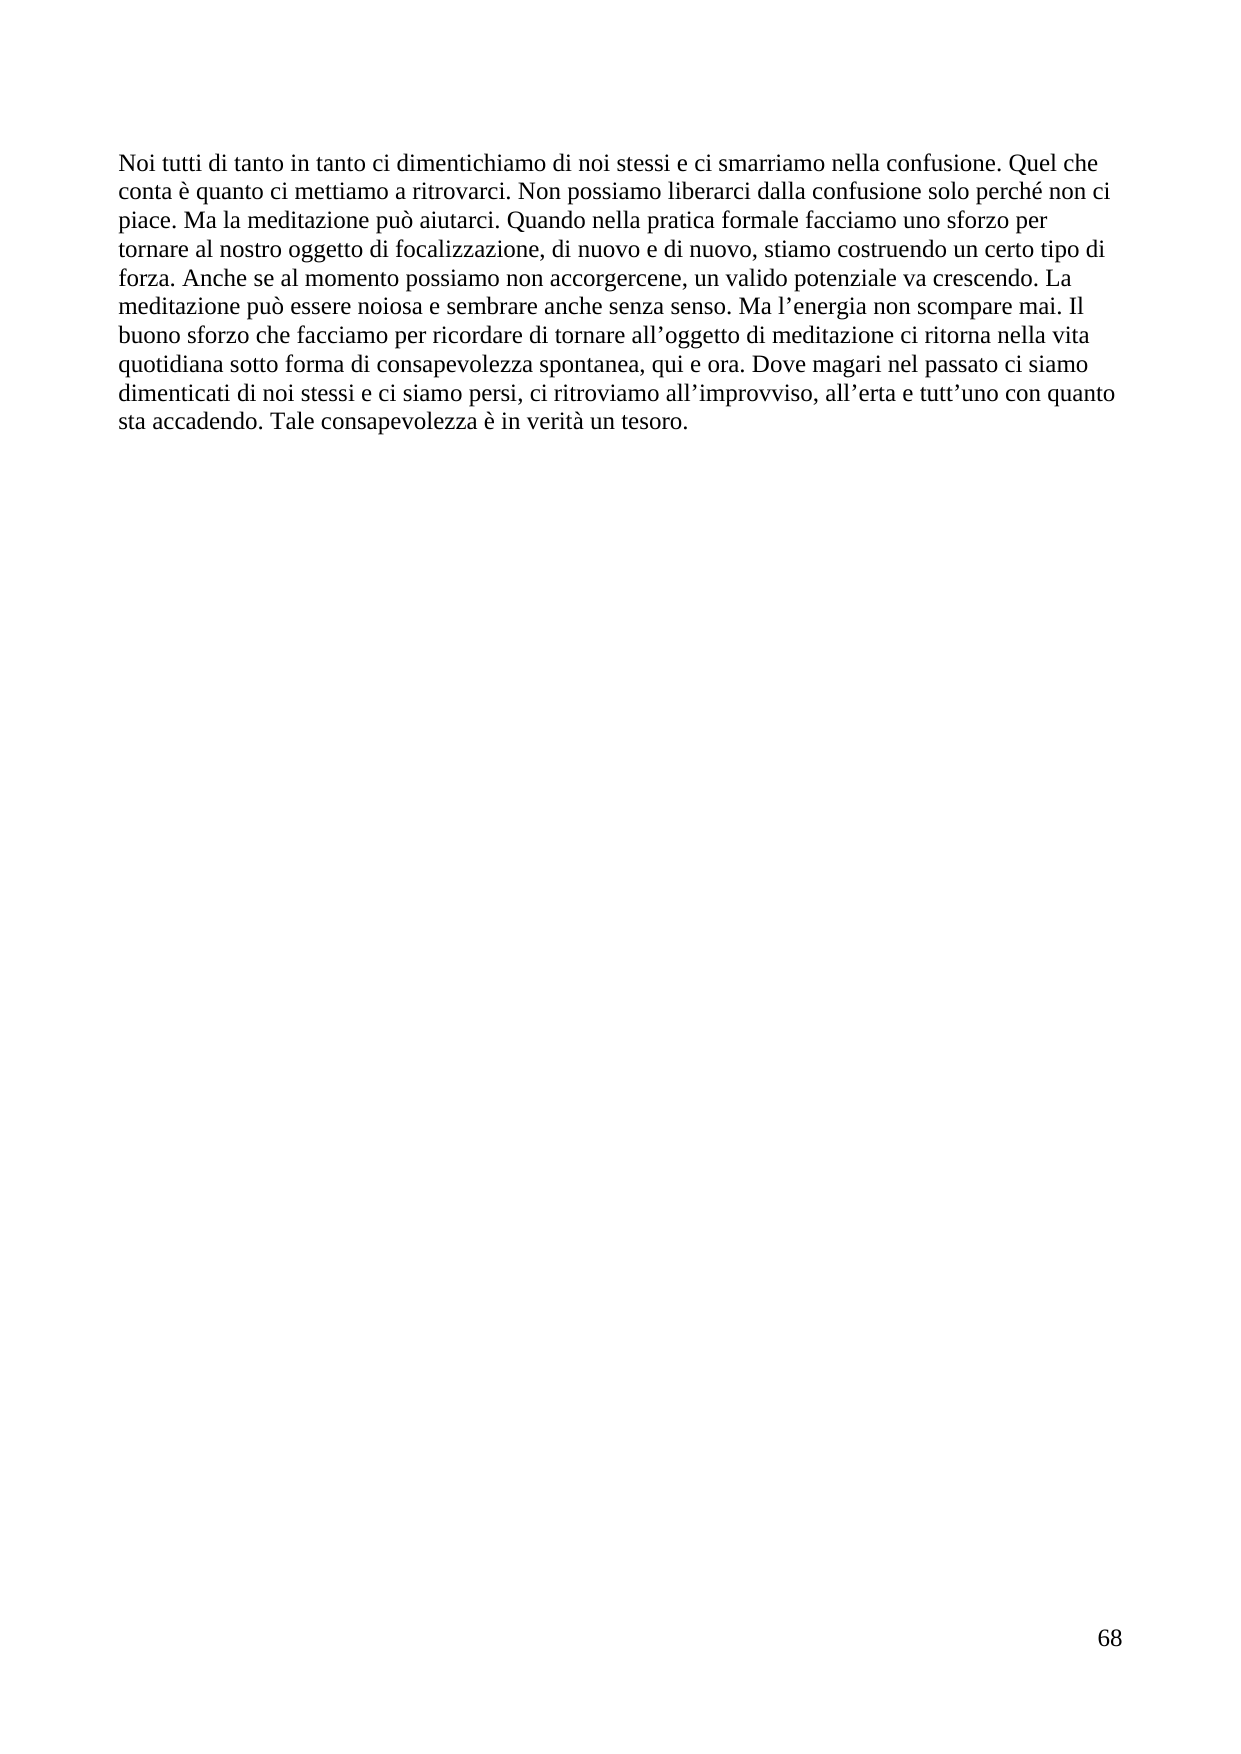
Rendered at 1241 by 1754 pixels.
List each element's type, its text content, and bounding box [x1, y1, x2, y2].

text Noi tutti di tanto in tanto ci dimentichiamo di noi stessi e ci smarriamo nella confusione. Quel che conta è quanto ci mettiamo a ritrovarci. Non possiamo liberarci dalla confusione solo perché non ci piace. Ma la meditazione può aiutarci. Quando nella pratica formale facciamo uno sforzo per tornare al nostro oggetto di focalizzazione, di nuovo e di nuovo, stiamo costruendo un certo tipo di forza. Anche se al momento possiamo non accorgercene, un valido potenziale va crescendo. La meditazione può essere noiosa e sembrare anche senza senso. Ma l’energia non scompare mai. Il buono sforzo che facciamo per ricordare di tornare all’oggetto di meditazione ci ritorna nella vita quotidiana sotto forma di consapevolezza spontanea, qui e ora. Dove magari nel passato ci siamo dimenticati di noi stessi e ci siamo persi, ci ritroviamo all’improvviso, all’erta e tutt’uno con quanto sta accadendo. Tale consapevolezza è in verità un tesoro. [118, 148, 1122, 435]
